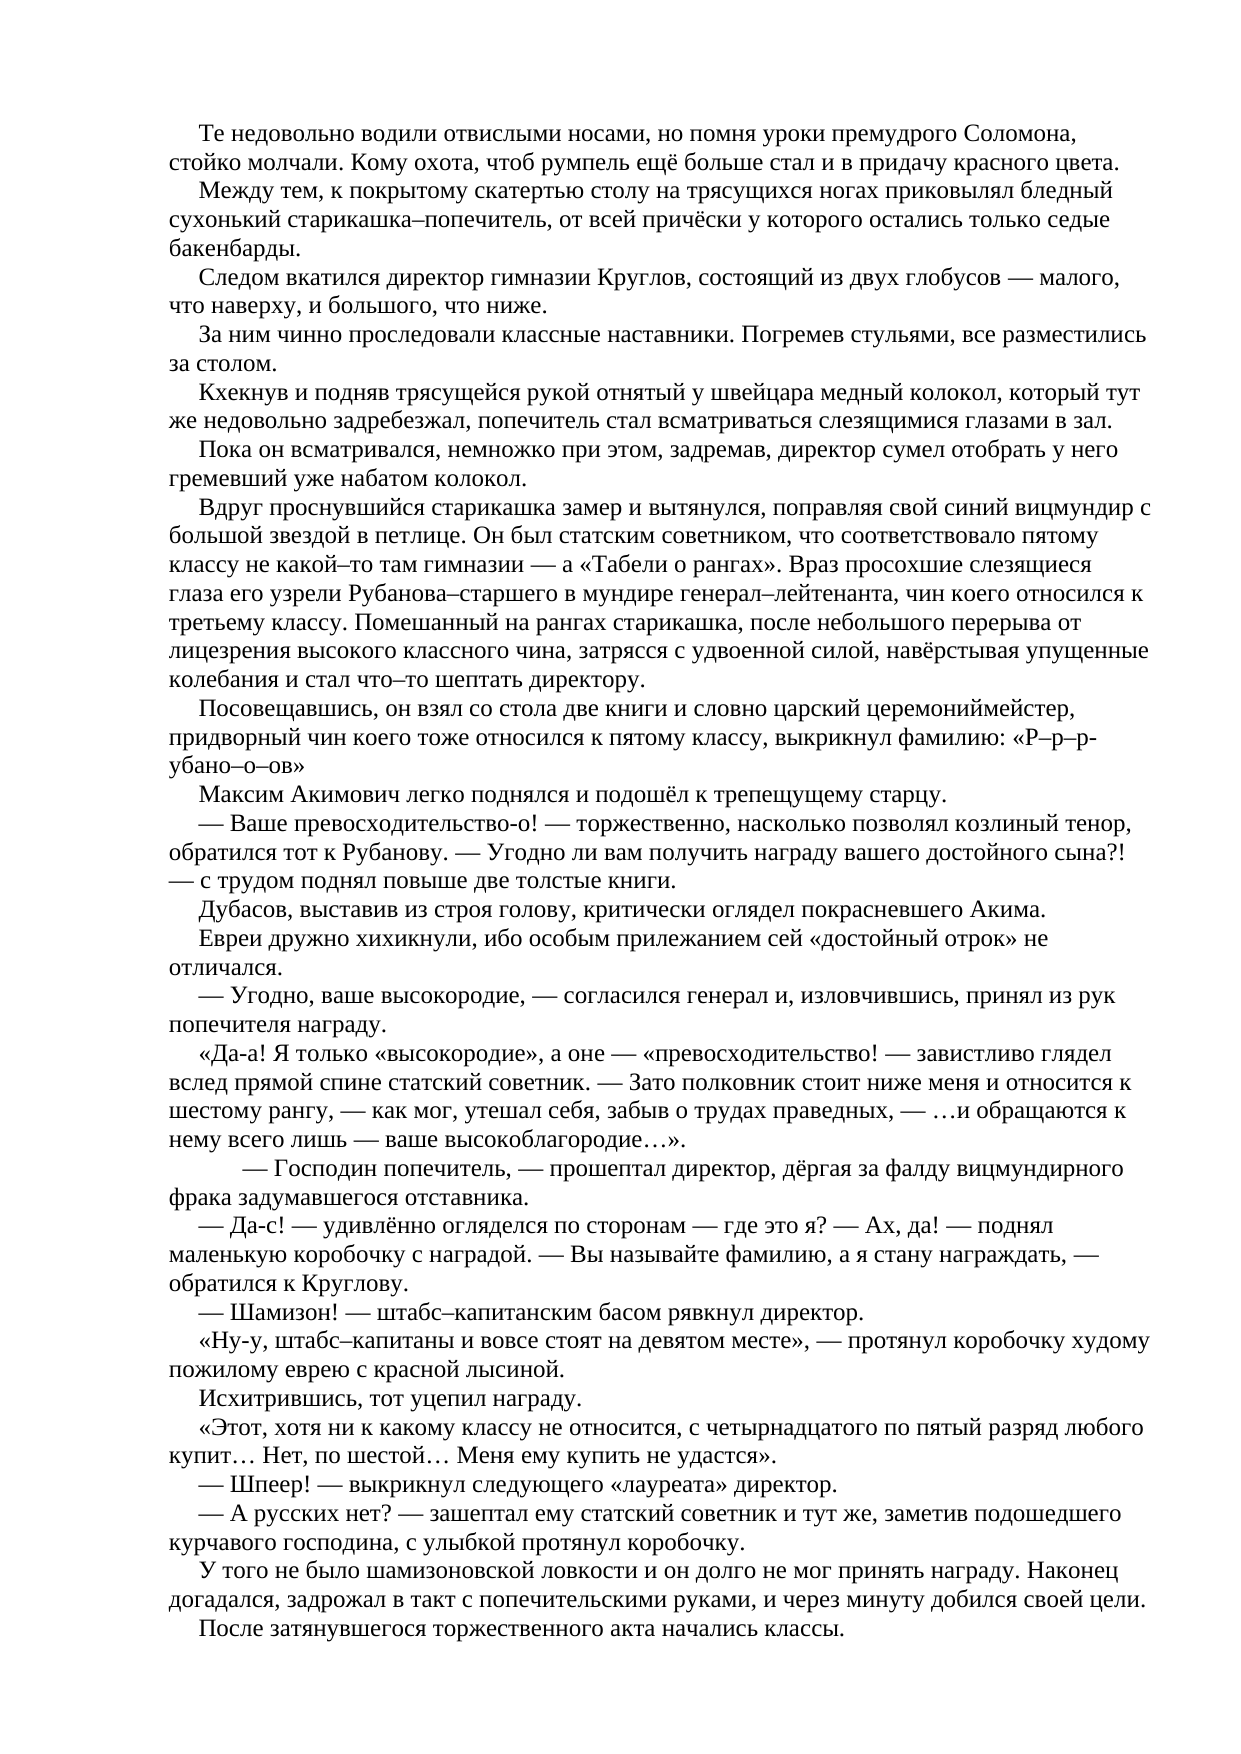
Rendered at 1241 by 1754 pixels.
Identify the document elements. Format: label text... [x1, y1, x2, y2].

text Между тем, к покрытому скатертью столу на трясущихся ногах приковылял бледный сухонький старикашка–попечитель, от всей причёски у которого остались только седые бакенбарды. [169, 176, 1152, 262]
text — Да-с! — удивлённо огляделся по сторонам — где это я? — Ах, да! — поднял маленькую коробочку с наградой. — Вы называйте фамилию, а я стану награждать, — обратился к Круглову. [169, 1211, 1152, 1297]
text Евреи дружно хихикнули, ибо особым прилежанием сей «достойный отрок» не отличался. [169, 923, 1152, 981]
text — Шпеер! — выкрикнул следующего «лауреата» директор. [169, 1469, 1152, 1498]
text За ним чинно проследовали классные наставники. Погремев стульями, все разместились за столом. [169, 319, 1152, 377]
text «Ну-у, штабс–капитаны и вовсе стоят на девятом месте», — протянул коробочку худому пожилому еврею с красной лысиной. [169, 1326, 1152, 1383]
text — Ваше превосходительство-о! — торжественно, насколько позволял козлиный тенор, обратился тот к Рубанову. — Угодно ли вам получить награду вашего достойного сына?! — с трудом поднял повыше две толстые книги. [169, 808, 1152, 894]
text Кхекнув и подняв трясущейся рукой отнятый у швейцара медный колокол, который тут же недовольно задребезжал, попечитель стал всматриваться слезящимися глазами в зал. [169, 377, 1152, 434]
text Посовещавшись, он взял со стола две книги и словно царский церемониймейстер, придворный чин коего тоже относился к пятому классу, выкрикнул фамилию: «Р–р–р-убано–о–ов» [169, 693, 1152, 779]
text Дубасов, выставив из строя голову, критически оглядел покрасневшего Акима. [169, 894, 1152, 923]
text — А русских нет? — зашептал ему статский советник и тут же, заметив подошедшего курчавого господина, с улыбкой протянул коробочку. [169, 1498, 1152, 1556]
text «Да-а! Я только «высокородие», а оне — «превосходительство! — завистливо глядел вслед прямой спине статский советник. — Зато полковник стоит ниже меня и относится к шестому рангу, — как мог, утешал себя, забыв о трудах праведных, — …и обращаются к нему всего лишь — ваше высокоблагородие…». [169, 1038, 1152, 1153]
text Вдруг проснувшийся старикашка замер и вытянулся, поправляя свой синий вицмундир с большой звездой в петлице. Он был статским советником, что соответствовало пятому классу не какой–то там гимназии — а «Табели о рангах». Враз просохшие слезящиеся глаза его узрели Рубанова–старшего в мундире генерал–лейтенанта, чин коего относился к третьему классу. Помешанный на рангах старикашка, после небольшого перерыва от лицезрения высокого классного чина, затрясся с удвоенной силой, навёрстывая упущенные колебания и стал что–то шептать директору. [169, 492, 1152, 693]
text — Господин попечитель, — прошептал директор, дёргая за фалду вицмундирного фрака задумавшегося отставника. [169, 1153, 1152, 1211]
text Исхитрившись, тот уцепил награду. [169, 1383, 1152, 1412]
text Те недовольно водили отвислыми носами, но помня уроки премудрого Соломона, стойко молчали. Кому охота, чтоб румпель ещё больше стал и в придачу красного цвета. [169, 118, 1152, 176]
text — Шамизон! — штабс–капитанским басом рявкнул директор. [169, 1297, 1152, 1326]
text У того не было шамизоновской ловкости и он долго не мог принять награду. Наконец догадался, задрожал в такт с попечительскими руками, и через минуту добился своей цели. [169, 1556, 1152, 1613]
text Пока он всматривался, немножко при этом, задремав, директор сумел отобрать у него гремевший уже набатом колокол. [169, 434, 1152, 492]
text — Угодно, ваше высокородие, — согласился генерал и, изловчившись, принял из рук попечителя награду. [169, 981, 1152, 1038]
text После затянувшегося торжественного акта начались классы. [169, 1613, 1152, 1642]
text Следом вкатился директор гимназии Круглов, состоящий из двух глобусов — малого, что наверху, и большого, что ниже. [169, 262, 1152, 319]
text «Этот, хотя ни к какому классу не относится, с четырнадцатого по пятый разряд любого купит… Нет, по шестой… Меня ему купить не удастся». [169, 1412, 1152, 1469]
text Максим Акимович легко поднялся и подошёл к трепещущему старцу. [169, 779, 1152, 808]
